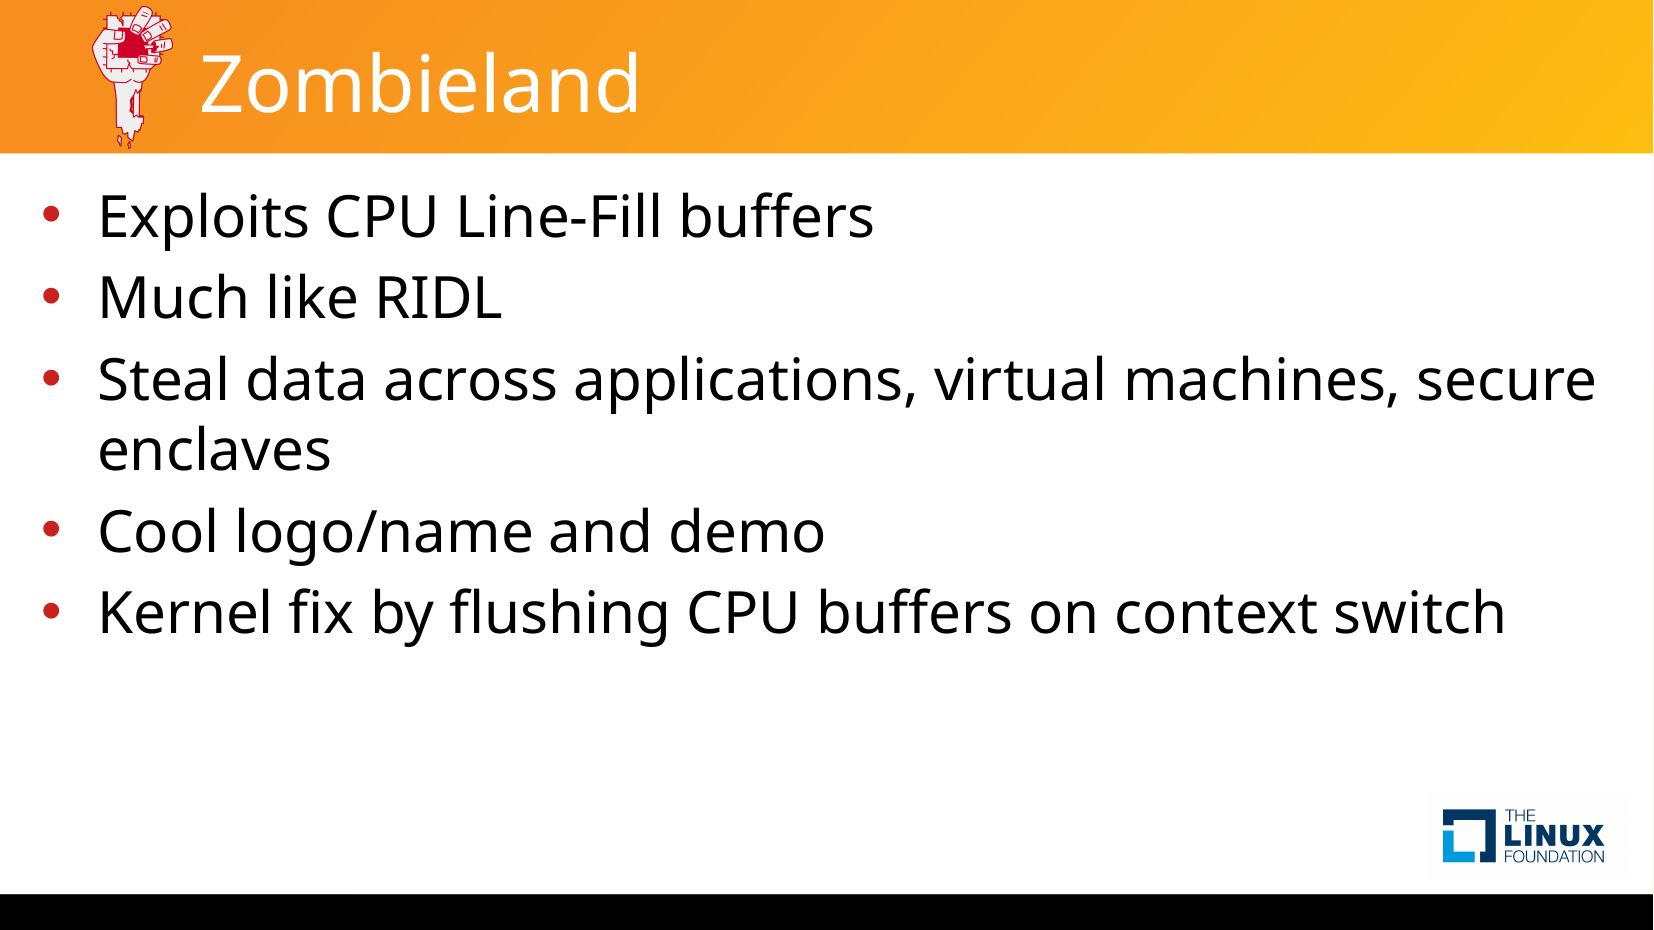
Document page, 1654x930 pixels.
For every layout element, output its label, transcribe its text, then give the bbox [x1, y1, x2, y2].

title Zombieland [34, 8, 1551, 154]
list Exploits CPU Line-Fill buffers Much like RIDL Steal data across applications, virtual machines, secure enclaves Cool logo/name and demo Kernel fix by flushing CPU buffers on context switch [25, 171, 1651, 786]
picture [0, 0, 1654, 930]
picture [1420, 786, 1630, 887]
